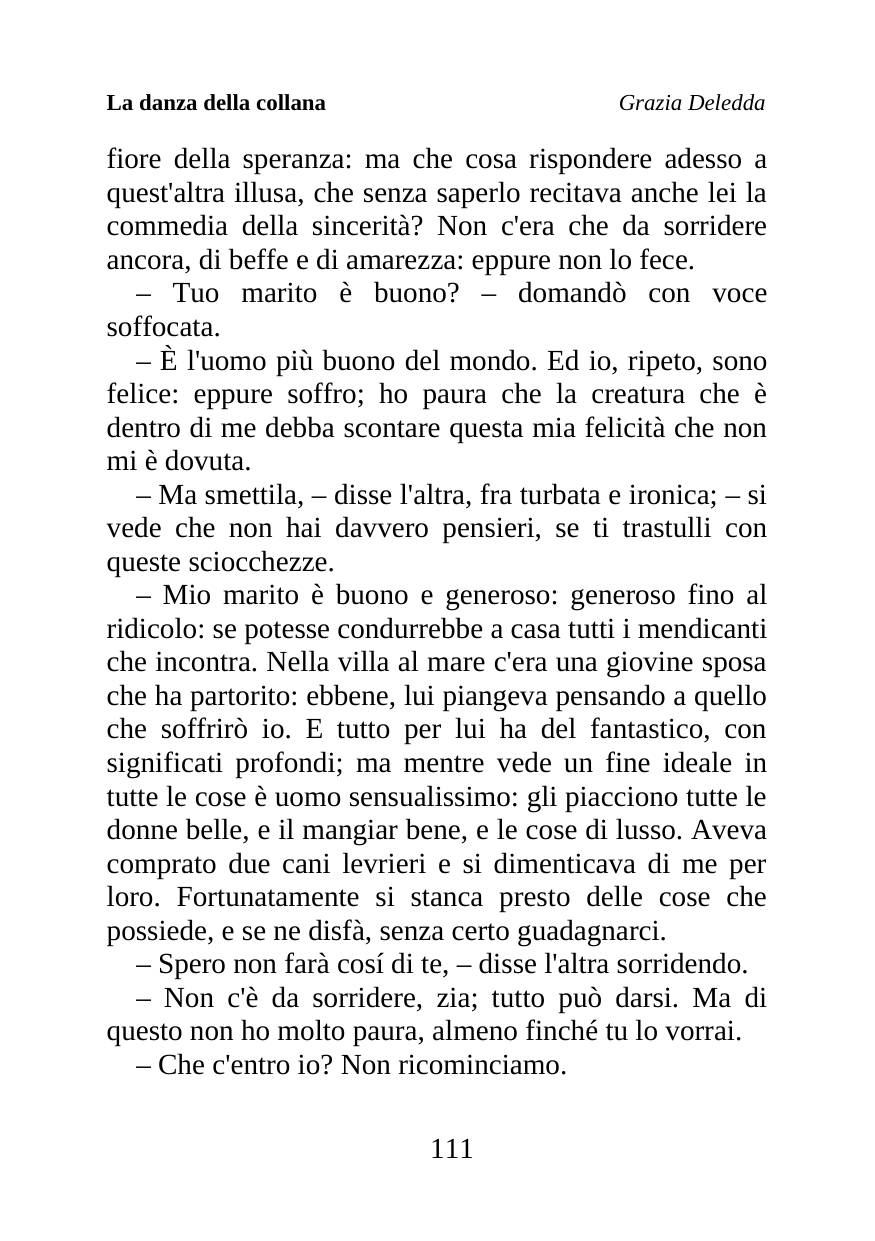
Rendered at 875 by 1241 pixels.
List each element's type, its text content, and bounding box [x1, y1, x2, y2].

text – Mio marito è buono e generoso: generoso fino al ridicolo: se potesse condurrebbe a casa tutti i mendicanti che incontra. Nella villa al mare c'era una giovine sposa che ha partorito: ebbene, lui piangeva pensando a quello che soffrirò io. E tutto per lui ha del fantastico, con significati profondi; ma mentre vede un fine ideale in tutte le cose è uomo sensualissimo: gli piacciono tutte le donne belle, e il mangiar bene, e le cose di lusso. Aveva comprato due cani levrieri e si dimenticava di me per loro. Fortunatamente si stanca presto delle cose che possiede, e se ne disfà, senza certo guadagnarci. [106, 577, 768, 946]
text – Che c'entro io? Non ricominciamo. [106, 1047, 768, 1081]
text – Tuo marito è buono? – domandò con voce soffocata. [106, 276, 768, 343]
text fiore della speranza: ma che cosa rispondere adesso a quest'altra illusa, che senza saperlo recitava anche lei la commedia della sincerità? Non c'era che da sorridere ancora, di beffe e di amarezza: eppure non lo fece. [106, 141, 768, 276]
text – Ma smettila, – disse l'altra, fra turbata e ironica; – si vede che non hai davvero pensieri, se ti trastulli con queste sciocchezze. [106, 477, 768, 577]
text – Non c'è da sorridere, zia; tutto può darsi. Ma di questo non ho molto paura, almeno finché tu lo vorrai. [106, 980, 768, 1047]
text – Spero non farà cosí di te, – disse l'altra sorridendo. [106, 946, 768, 980]
text – È l'uomo più buono del mondo. Ed io, ripeto, sono felice: eppure soffro; ho paura che la creatura che è dentro di me debba scontare questa mia felicità che non mi è dovuta. [106, 343, 768, 477]
